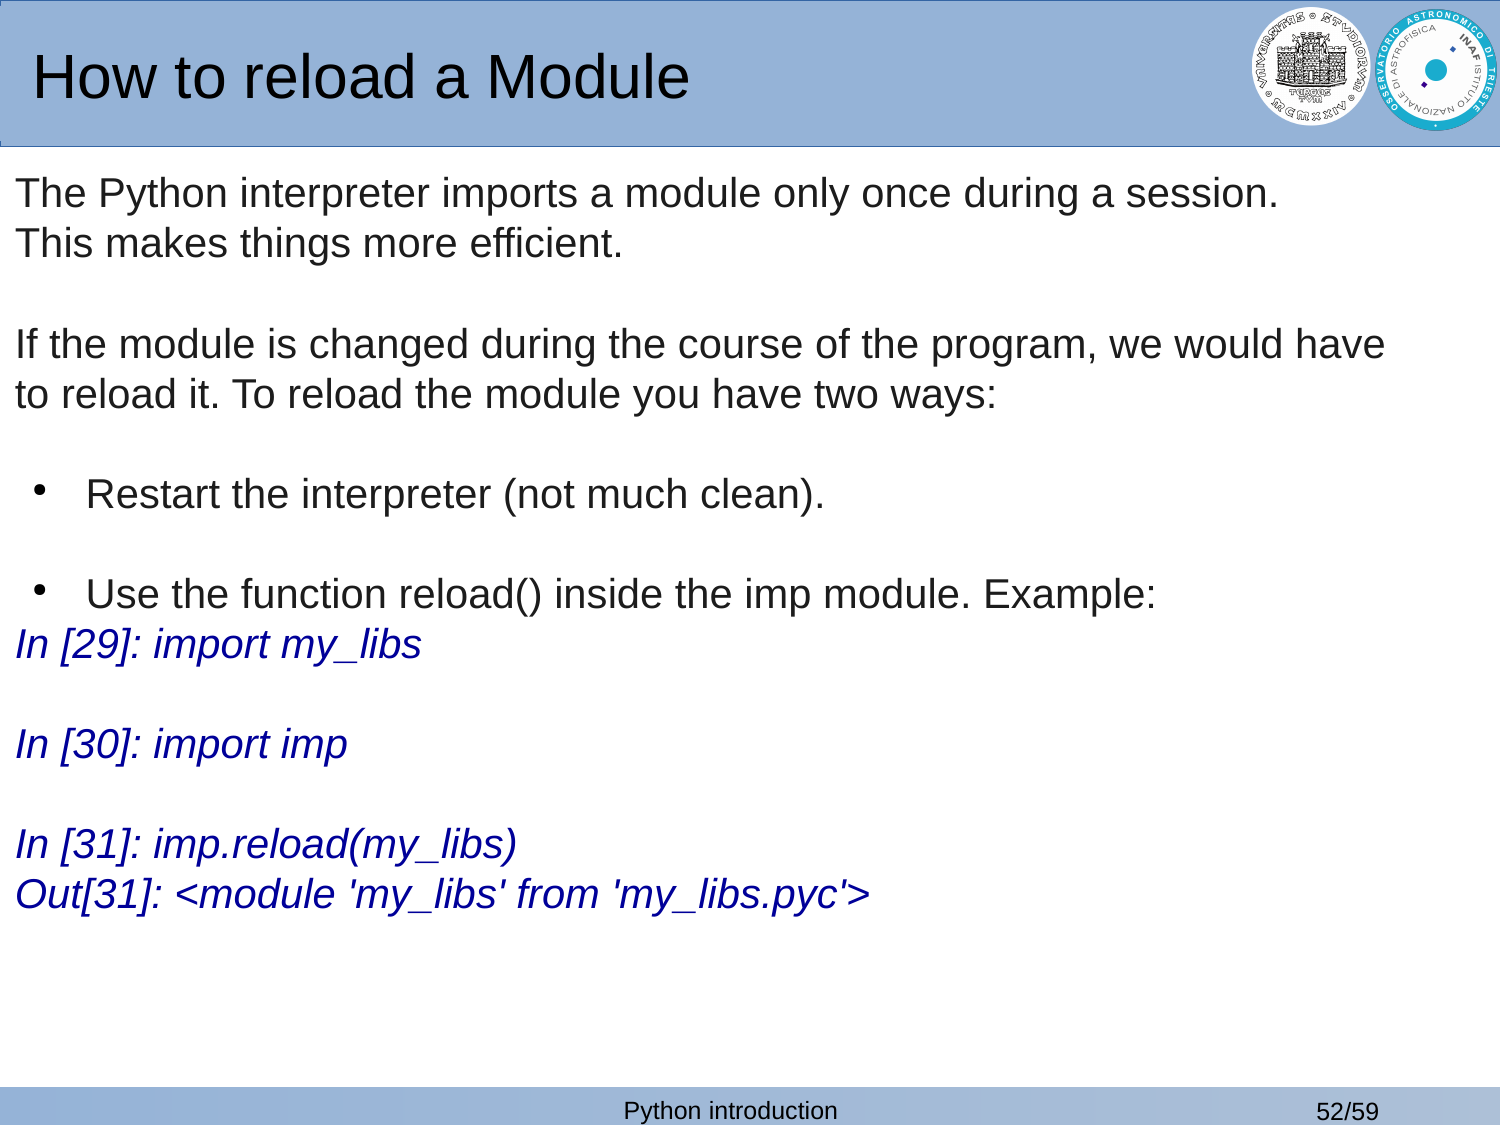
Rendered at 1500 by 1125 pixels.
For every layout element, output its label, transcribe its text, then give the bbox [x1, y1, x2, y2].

list The Python interpreter imports a module only once during a session. This makes things more efficient. If the module is changed during the course of the program, we would have to reload it. To reload the module you have two ways: Restart the interpreter (not much clean). Use the function reload() inside the imp module. Example: In [29]: import my_libs In [30]: import imp In [31]: imp.reload(my_libs) Out[31]: <module 'my_libs' from 'my_libs.pyc'> [0, 158, 1446, 1077]
text_box How to reload a Module [0, 5, 1243, 141]
picture [1252, 0, 1500, 156]
